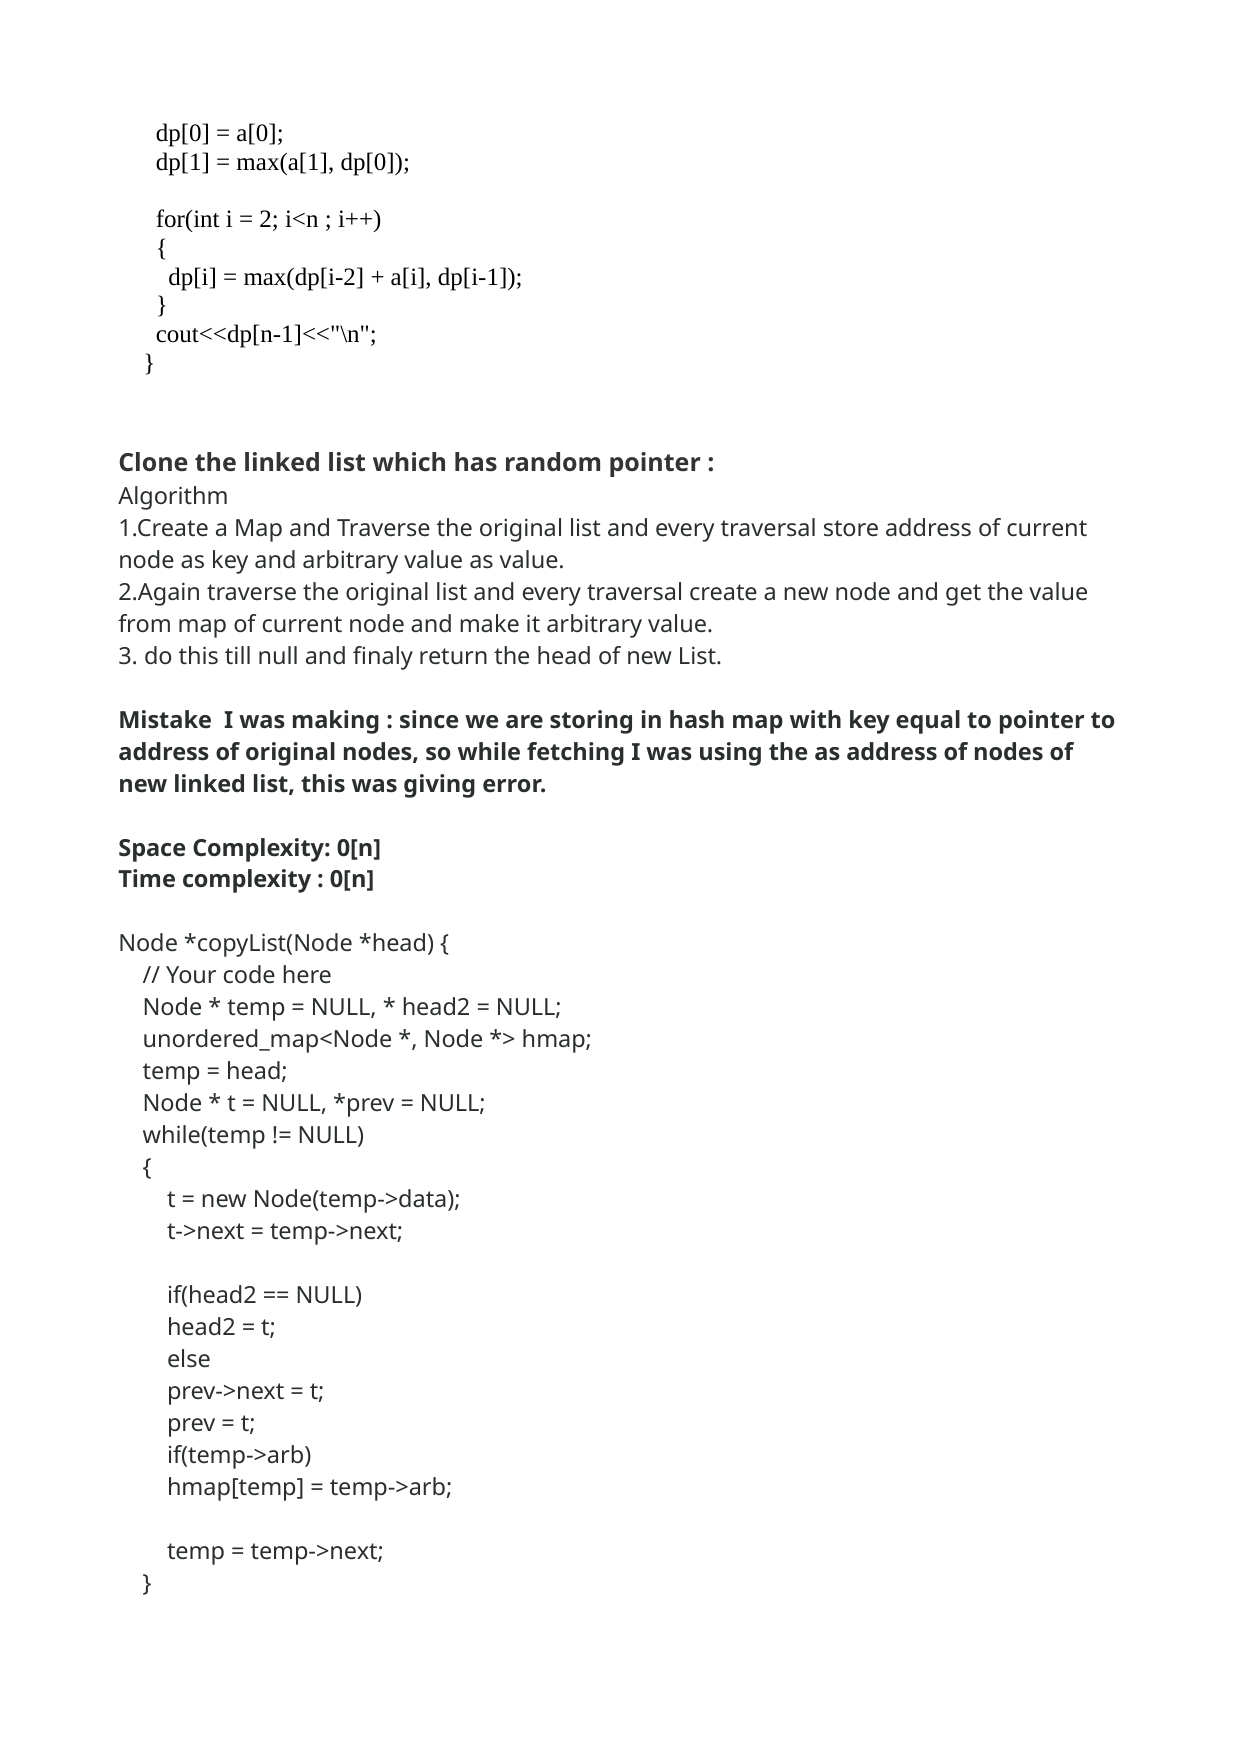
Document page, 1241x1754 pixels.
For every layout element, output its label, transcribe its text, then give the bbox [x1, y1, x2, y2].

text Node *copyList(Node *head) { [118, 927, 1122, 959]
text 3. do this till null and finaly return the head of new List. [118, 639, 1122, 671]
text } [118, 1566, 1122, 1598]
text temp = head; [118, 1055, 1122, 1087]
text prev = t; [118, 1406, 1122, 1438]
text t = new Node(temp->data); [118, 1183, 1122, 1214]
text Clone the linked list which has random pointer : [118, 445, 1122, 479]
text while(temp != NULL) [118, 1119, 1122, 1151]
text } [118, 348, 1122, 377]
text Node * t = NULL, *prev = NULL; [118, 1087, 1122, 1119]
text } [118, 291, 1122, 319]
text if(temp->arb) [118, 1438, 1122, 1470]
text // Your code here [118, 959, 1122, 991]
text t->next = temp->next; [118, 1214, 1122, 1247]
text Algorithm 1.Create a Map and Traverse the original list and every traversal store address of current node as key and arbitrary value as value. 2.Again traverse the original list and every traversal create a new node and get the value from map of current node and make it arbitrary value. [118, 479, 1122, 639]
text for(int i = 2; i<n ; i++) [118, 204, 1122, 233]
text prev->next = t; [118, 1374, 1122, 1406]
text { [118, 233, 1122, 262]
text unordered_map<Node *, Node *> hmap; [118, 1023, 1122, 1055]
text hmap[temp] = temp->arb; [118, 1470, 1122, 1502]
text else [118, 1342, 1122, 1374]
text { [118, 1151, 1122, 1183]
text dp[0] = a[0]; [118, 118, 1122, 147]
text dp[i] = max(dp[i-2] + a[i], dp[i-1]); [118, 262, 1122, 291]
text cout<<dp[n-1]<<"\n"; [118, 319, 1122, 348]
text Time complexity : 0[n] [118, 863, 1122, 895]
text Mistake I was making : since we are storing in hash map with key equal to pointer to address of original nodes, so while fetching I was using the as address of nodes of new linked list, this was giving error. [118, 703, 1122, 799]
text temp = temp->next; [118, 1534, 1122, 1566]
text Node * temp = NULL, * head2 = NULL; [118, 991, 1122, 1023]
text dp[1] = max(a[1], dp[0]); [118, 147, 1122, 176]
text if(head2 == NULL) [118, 1278, 1122, 1311]
text head2 = t; [118, 1311, 1122, 1342]
text Space Complexity: 0[n] [118, 831, 1122, 863]
